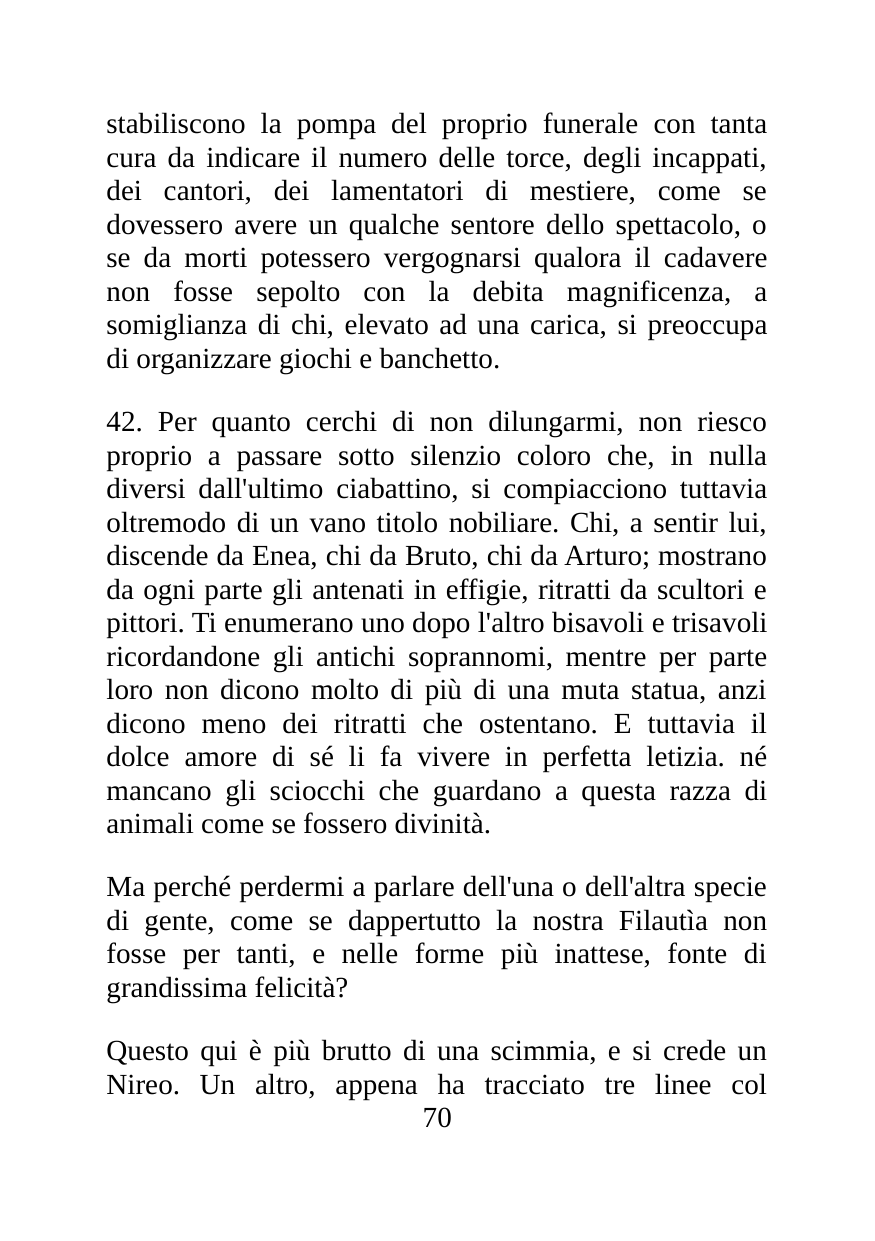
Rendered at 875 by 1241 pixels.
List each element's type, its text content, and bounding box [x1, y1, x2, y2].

text Questo qui è più brutto di una scimmia, e si crede un Nireo. Un altro, appena ha tracciato tre linee col [106, 1033, 768, 1100]
text 42. Per quanto cerchi di non dilungarmi, non riesco proprio a passare sotto silenzio coloro che, in nulla diversi dall'ultimo ciabattino, si compiacciono tuttavia oltremodo di un vano titolo nobiliare. Chi, a sentir lui, discende da Enea, chi da Bruto, chi da Arturo; mostrano da ogni parte gli antenati in effigie, ritratti da scultori e pittori. Ti enumerano uno dopo l'altro bisavoli e trisavoli ricordandone gli antichi soprannomi, mentre per parte loro non dicono molto di più di una muta statua, anzi dicono meno dei ritratti che ostentano. E tuttavia il dolce amore di sé li fa vivere in perfetta letizia. né mancano gli sciocchi che guardano a questa razza di animali come se fossero divinità. [106, 404, 768, 840]
text Ma perché perdermi a parlare dell'una o dell'altra specie di gente, come se dappertutto la nostra Filautìa non fosse per tanti, e nelle forme più inattese, fonte di grandissima felicità? [106, 869, 768, 1004]
text stabiliscono la pompa del proprio funerale con tanta cura da indicare il numero delle torce, degli incappati, dei cantori, dei lamentatori di mestiere, come se dovessero avere un qualche sentore dello spettacolo, o se da morti potessero vergognarsi qualora il cadavere non fosse sepolto con la debita magnificenza, a somiglianza di chi, elevato ad una carica, si preoccupa di organizzare giochi e banchetto. [106, 106, 768, 374]
